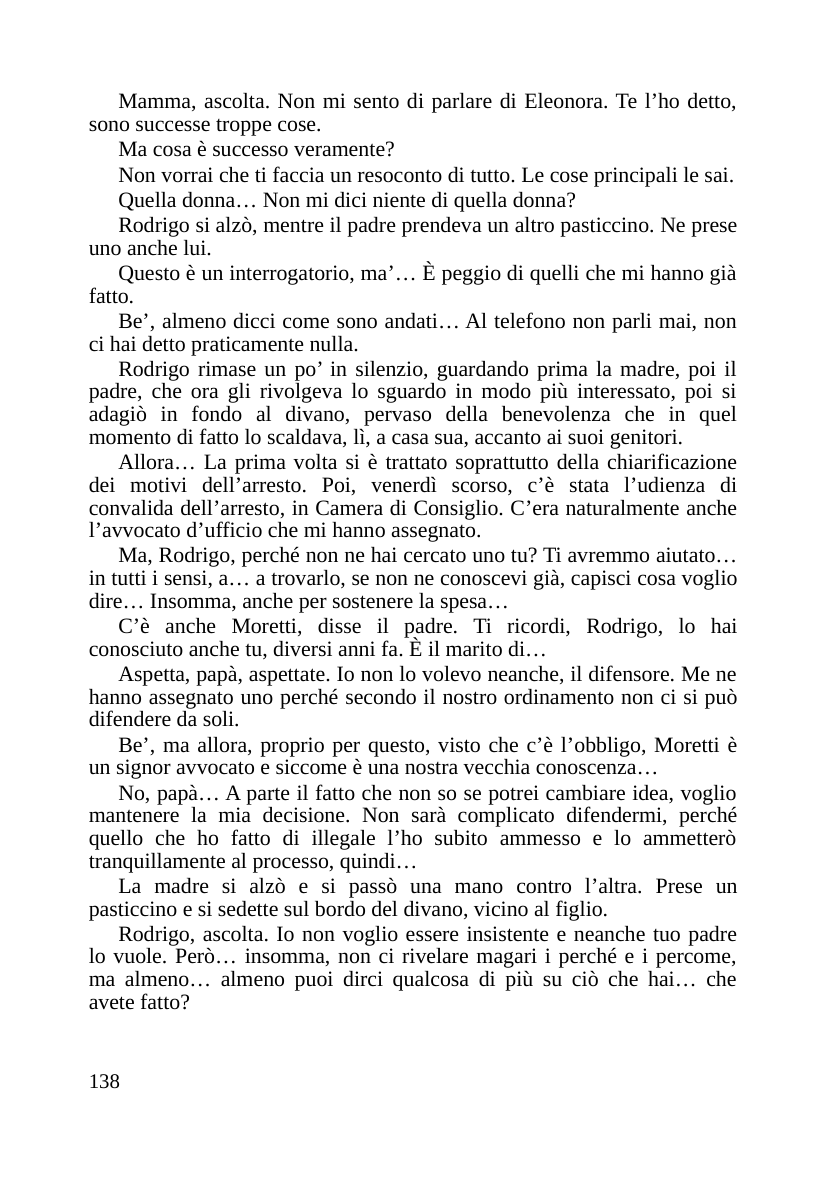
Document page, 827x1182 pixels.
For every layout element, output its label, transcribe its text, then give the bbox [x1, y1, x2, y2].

text Mamma, ascolta. Non mi sento di parlare di Eleonora. Te l’ho detto, sono successe troppe cose. [88, 88, 738, 136]
text Non vorrai che ti faccia un resoconto di tutto. Le cose principali le sai. [88, 162, 738, 187]
text Aspetta, papà, aspettate. Io non lo volevo neanche, il difensore. Me ne hanno assegnato uno perché secondo il nostro ordinamento non ci si può difendere da soli. [88, 661, 738, 732]
text Ma cosa è successo veramente? [88, 136, 738, 162]
text Be’, ma allora, proprio per questo, visto che c’è l’obbligo, Moretti è un signor avvocato e siccome è una nostra vecchia conoscenza… [88, 732, 738, 779]
text Ma, Rodrigo, perché non ne hai cercato uno tu? Ti avremmo aiutato… in tutti i sensi, a… a trovarlo, se non ne conoscevi già, capisci cosa voglio dire… Insomma, anche per sostenere la spesa… [88, 542, 738, 613]
text Rodrigo si alzò, mentre il padre prendeva un altro pasticcino. Ne prese uno anche lui. [88, 212, 738, 260]
text Rodrigo, ascolta. Io non voglio essere insistente e neanche tuo padre lo vuole. Però… insomma, non ci rivelare magari i perché e i percome, ma almeno… almeno puoi dirci qualcosa di più su ciò che hai… che avete fatto? [88, 921, 738, 1014]
text Rodrigo rimase un po’ in silenzio, guardando prima la madre, poi il padre, che ora gli rivolgeva lo sguardo in modo più interessato, poi si adagiò in fondo al divano, pervaso della benevolenza che in quel momento di fatto lo scaldava, lì, a casa sua, accanto ai suoi genitori. [88, 356, 738, 449]
text Questo è un interrogatorio, ma’… È peggio di quelli che mi hanno già fatto. [88, 260, 738, 308]
text C’è anche Moretti, disse il padre. Ti ricordi, Rodrigo, lo hai conosciuto anche tu, diversi anni fa. È il marito di… [88, 613, 738, 661]
text Be’, almeno dicci come sono andati… Al telefono non parli mai, non ci hai detto praticamente nulla. [88, 308, 738, 356]
text Allora… La prima volta si è trattato soprattutto della chiarificazione dei motivi dell’arresto. Poi, venerdì scorso, c’è stata l’udienza di convalida dell’arresto, in Camera di Consiglio. C’era naturalmente anche l’avvocato d’ufficio che mi hanno assegnato. [88, 449, 738, 542]
text Quella donna… Non mi dici niente di quella donna? [88, 187, 738, 212]
text La madre si alzò e si passò una mano contro l’altra. Prese un pasticcino e si sedette sul bordo del divano, vicino al figlio. [88, 873, 738, 921]
text No, papà… A parte il fatto che non so se potrei cambiare idea, voglio mantenere la mia decisione. Non sarà complicato difendermi, perché quello che ho fatto di illegale l’ho subito ammesso e lo ammetterò tranquillamente al processo, quindi… [88, 779, 738, 873]
